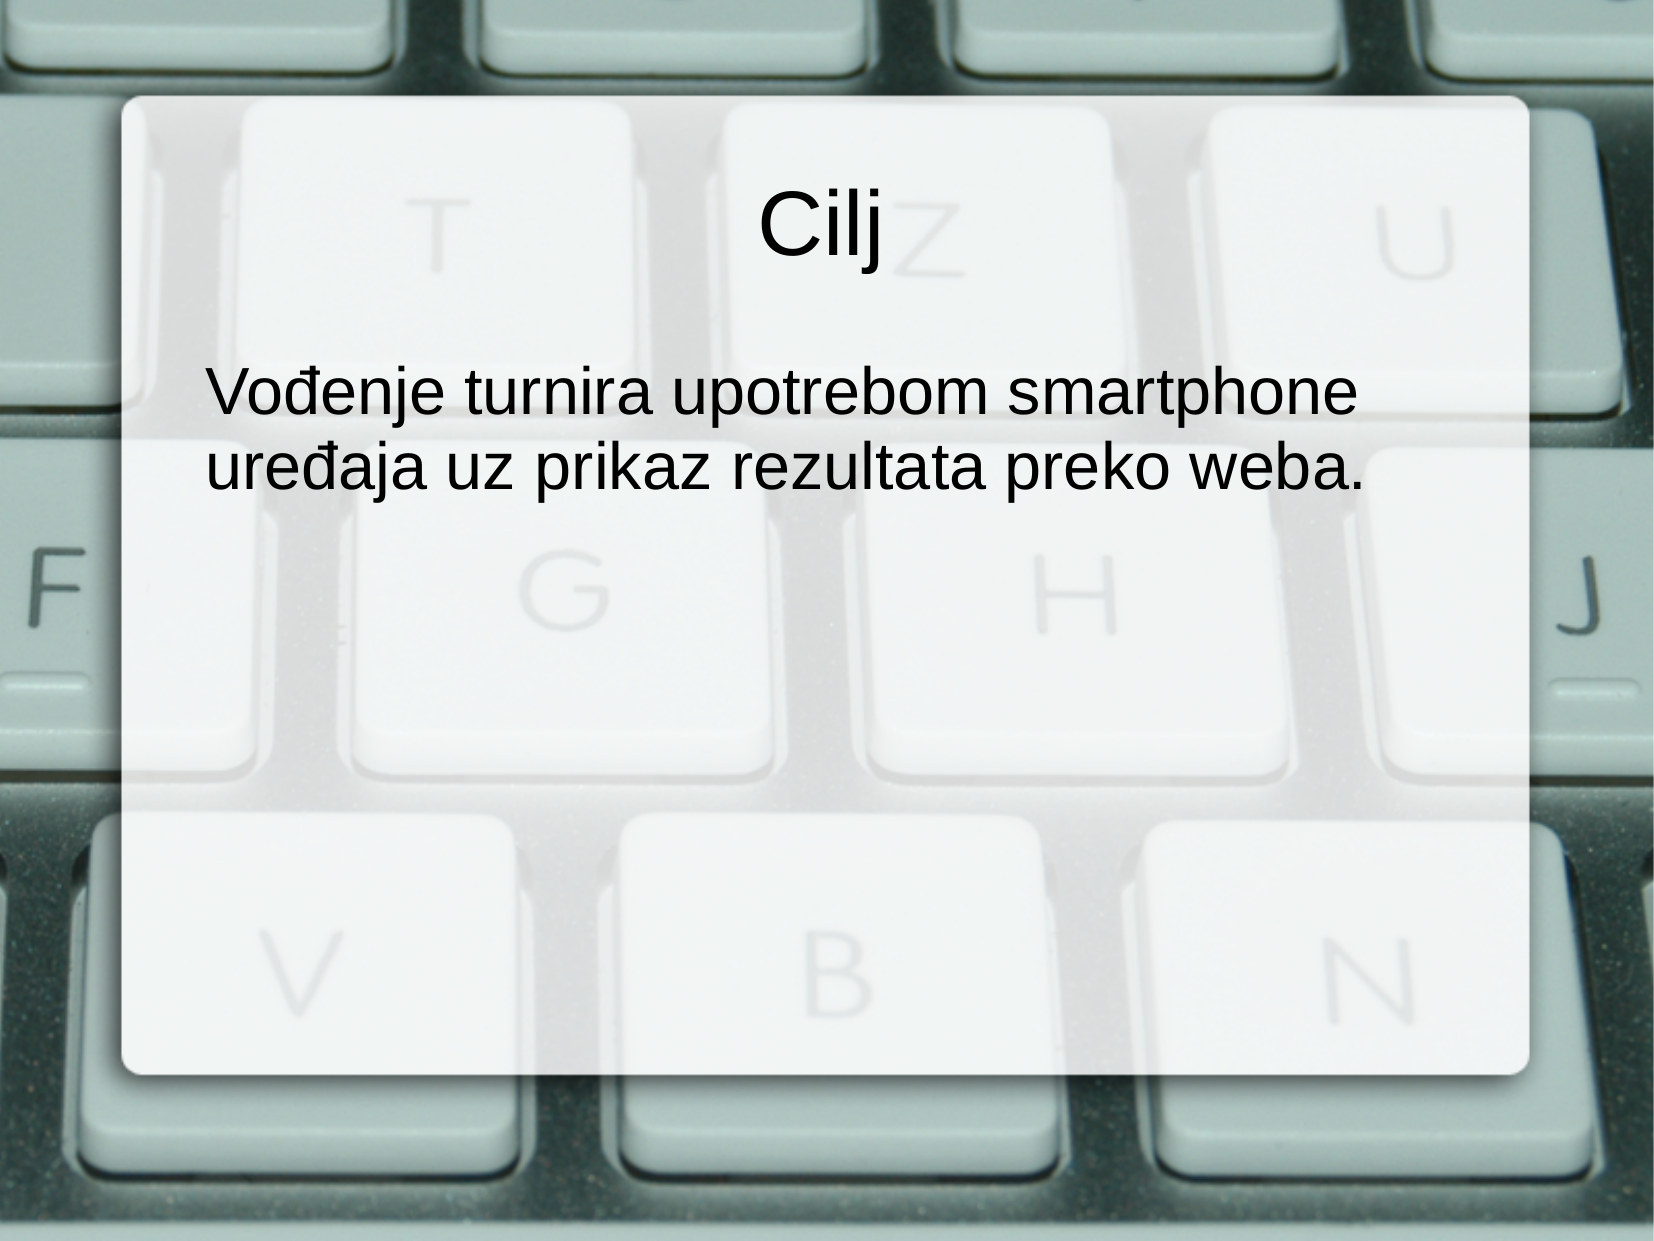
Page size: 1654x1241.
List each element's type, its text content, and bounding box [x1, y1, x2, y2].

title Cilj [135, 117, 1506, 325]
list Vođenje turnira upotrebom smartphone uređaja uz prikaz rezultata preko weba. [134, 350, 1516, 1133]
picture [0, 0, 1654, 1241]
